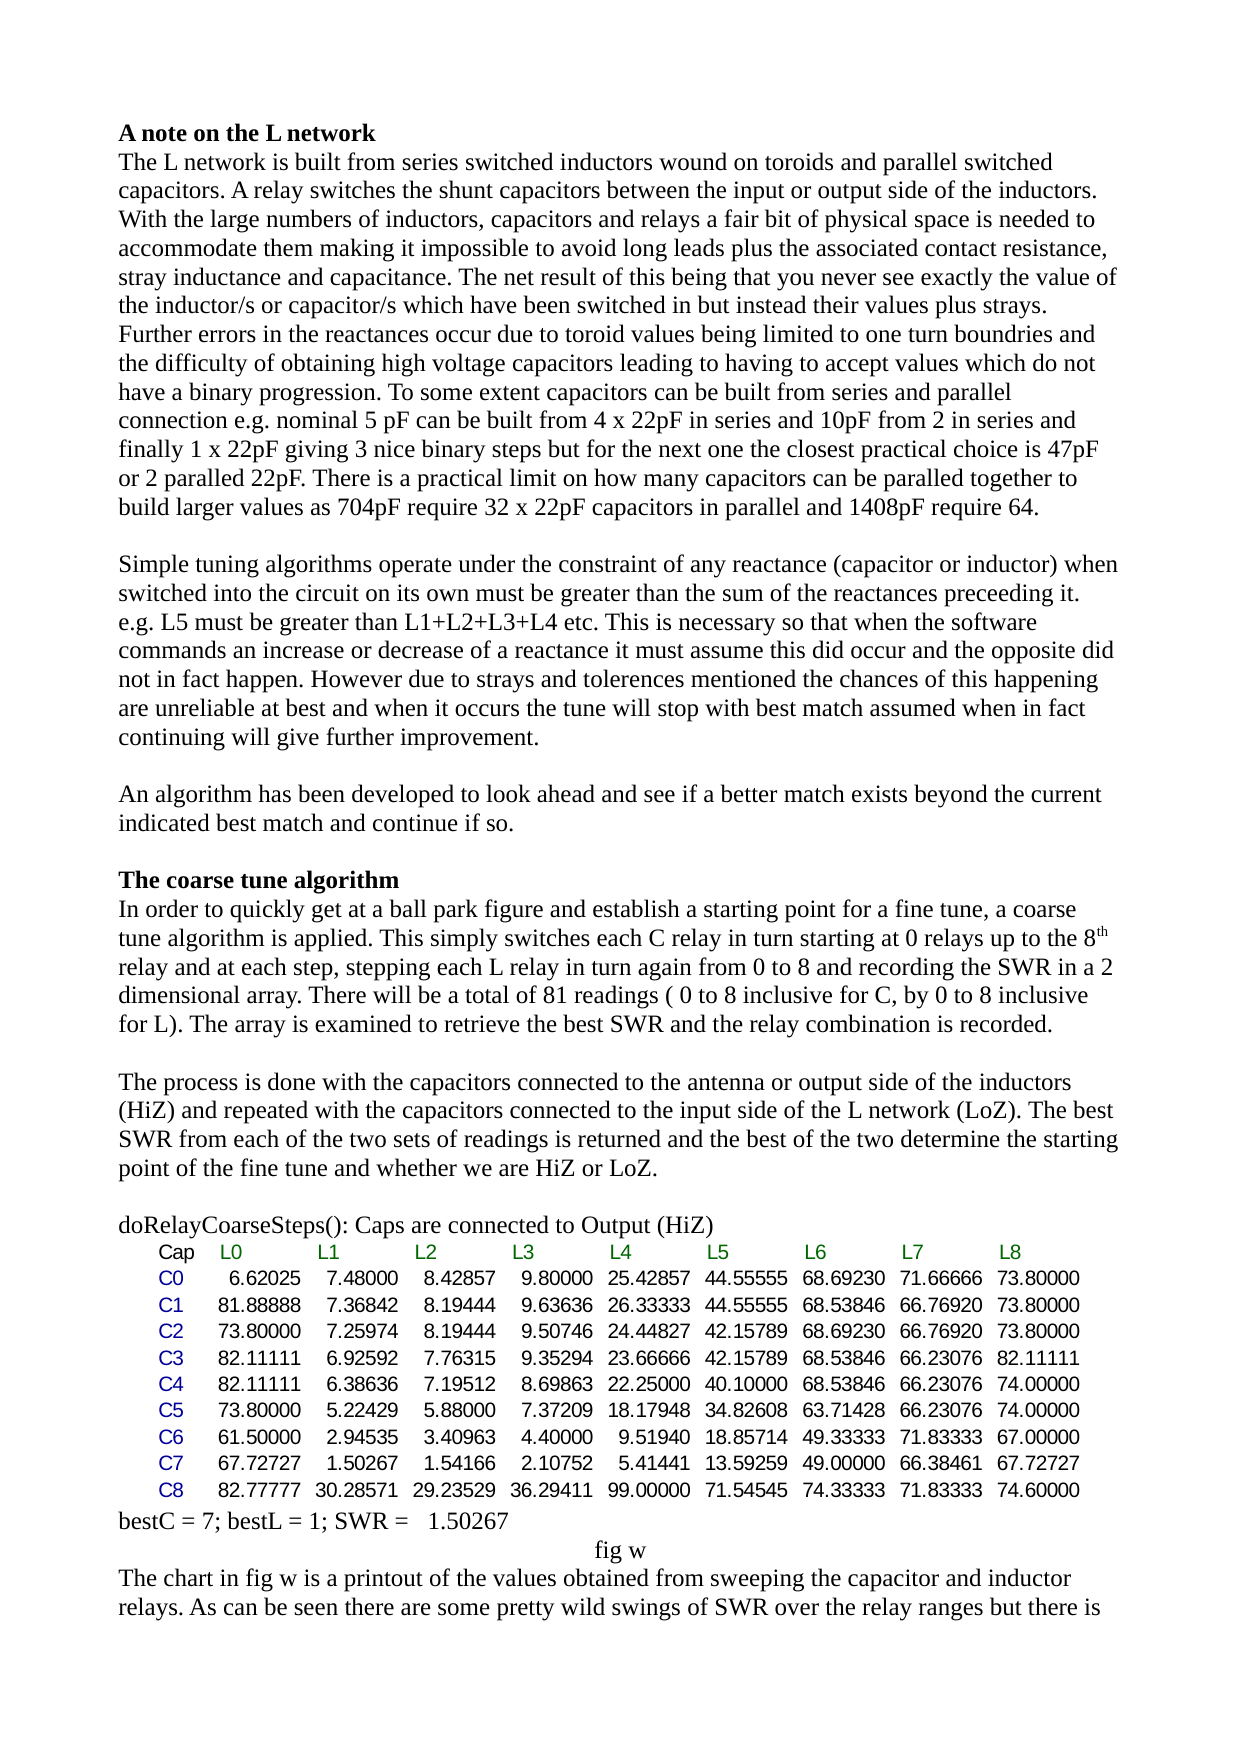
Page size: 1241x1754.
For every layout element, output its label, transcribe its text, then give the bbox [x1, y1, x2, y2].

text fig w [118, 1535, 1122, 1563]
text A note on the L network [118, 118, 1122, 147]
text The coarse tune algorithm [118, 866, 1122, 894]
text bestC = 7; bestL = 1; SWR = 1.50267 [118, 1239, 1122, 1535]
text With the large numbers of inductors, capacitors and relays a fair bit of physical space is needed to accommodate them making it impossible to avoid long leads plus the associated contact resistance, stray inductance and capacitance. The net result of this being that you never see exactly the value of the inductor/s or capacitor/s which have been switched in but instead their values plus strays. Further errors in the reactances occur due to toroid values being limited to one turn boundries and the difficulty of obtaining high voltage capacitors leading to having to accept values which do not have a binary progression. To some extent capacitors can be built from series and parallel connection e.g. nominal 5 pF can be built from 4 x 22pF in series and 10pF from 2 in series and finally 1 x 22pF giving 3 nice binary steps but for the next one the closest practical choice is 47pF or 2 paralled 22pF. There is a practical limit on how many capacitors can be paralled together to build larger values as 704pF require 32 x 22pF capacitors in parallel and 1408pF require 64. [118, 204, 1122, 521]
text An algorithm has been developed to look ahead and see if a better match exists beyond the current indicated best match and continue if so. [118, 779, 1122, 837]
text The chart in fig w is a printout of the values obtained from sweeping the capacitor and inductor relays. As can be seen there are some pretty wild swings of SWR over the relay ranges but there is [118, 1563, 1122, 1621]
text doRelayCoarseSteps(): Caps are connected to Output (HiZ) [118, 1211, 1122, 1239]
text The process is done with the capacitors connected to the antenna or output side of the inductors (HiZ) and repeated with the capacitors connected to the input side of the L network (LoZ). The best SWR from each of the two sets of readings is returned and the best of the two determine the starting point of the fine tune and whether we are HiZ or LoZ. [118, 1067, 1122, 1182]
text The L network is built from series switched inductors wound on toroids and parallel switched capacitors. A relay switches the shunt capacitors between the input or output side of the inductors. [118, 147, 1122, 204]
text In order to quickly get at a ball park figure and establish a starting point for a fine tune, a coarse tune algorithm is applied. This simply switches each C relay in turn starting at 0 relays up to the 8th relay and at each step, stepping each L relay in turn again from 0 to 8 and recording the SWR in a 2 dimensional array. There will be a total of 81 readings ( 0 to 8 inclusive for C, by 0 to 8 inclusive for L). The array is examined to retrieve the best SWR and the relay combination is recorded. [118, 894, 1122, 1038]
text Simple tuning algorithms operate under the constraint of any reactance (capacitor or inductor) when switched into the circuit on its own must be greater than the sum of the reactances preceeding it. e.g. L5 must be greater than L1+L2+L3+L4 etc. This is necessary so that when the software commands an increase or decrease of a reactance it must assume this did occur and the opposite did not in fact happen. However due to strays and tolerences mentioned the chances of this happening are unreliable at best and when it occurs the tune will stop with best match assumed when in fact continuing will give further improvement. [118, 549, 1122, 751]
